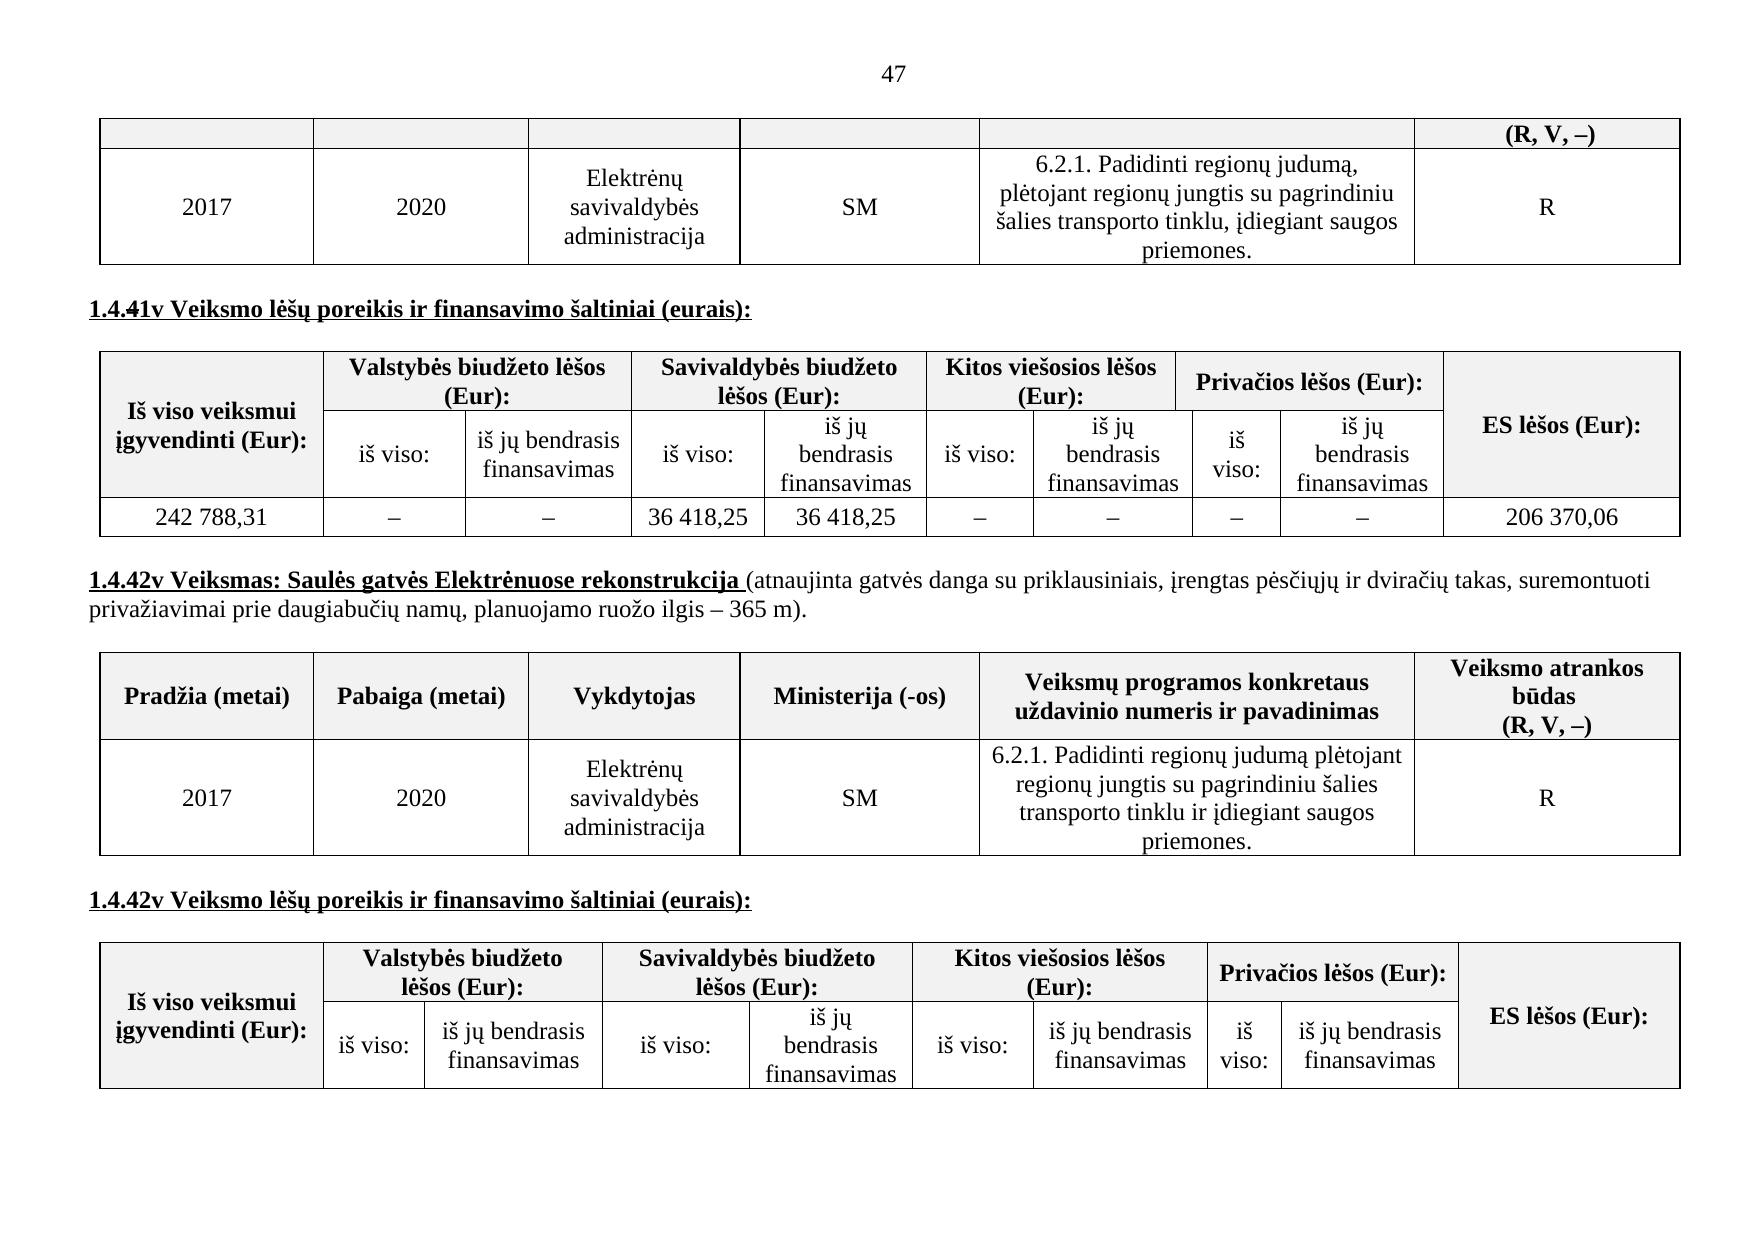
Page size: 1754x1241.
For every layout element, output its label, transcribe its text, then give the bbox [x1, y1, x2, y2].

table_cell 2017 [101, 149, 313, 264]
table_header ES lėšos (Eur): [1444, 352, 1679, 497]
table_cell iš viso: [913, 1002, 1033, 1088]
table_cell iš jų bendrasis finansavimas [1034, 411, 1192, 497]
table_cell 2020 [314, 740, 528, 855]
table_cell 36 418,25 [765, 498, 926, 536]
table_cell – [927, 498, 1033, 536]
table_cell iš viso: [324, 1002, 424, 1088]
table_cell iš jų bendrasis finansavimas [466, 411, 631, 497]
table_header [741, 119, 979, 148]
table_header Vykdytojas [529, 653, 739, 739]
table_header [529, 119, 739, 148]
table_cell R [1415, 149, 1679, 264]
table_header [980, 119, 1414, 148]
table_cell iš jų bendrasis finansavimas [1282, 1002, 1458, 1088]
table_header Pradžia (metai) [101, 653, 313, 739]
table_cell Elektrėnų savivaldybės administracija [529, 740, 739, 855]
table_header Valstybės biudžeto lėšos (Eur): [324, 943, 602, 1001]
table_cell – [1281, 498, 1443, 536]
table_header Privačios lėšos (Eur): [1208, 943, 1458, 1001]
table_cell iš jų bendrasis finansavimas [425, 1002, 602, 1088]
table_cell 2020 [314, 149, 528, 264]
table_header Ministerija (-os) [741, 653, 979, 739]
table_cell iš jų bendrasis finansavimas [1034, 1002, 1207, 1088]
text 1.4.42v Veiksmo lėšų poreikis ir finansavimo šaltiniai (eurais): [89, 885, 1698, 913]
table_header Privačios lėšos (Eur): [1176, 352, 1443, 410]
table_cell SM [741, 149, 979, 264]
table_header ES lėšos (Eur): [1459, 943, 1679, 1088]
table_header (R, V, –) [1415, 119, 1679, 148]
table_header Veiksmų programos konkretaus uždavinio numeris ir pavadinimas [980, 653, 1414, 739]
table_cell 206 370,06 [1444, 498, 1679, 536]
table_cell 6.2.1. Padidinti regionų judumą plėtojant regionų jungtis su pagrindiniu šalies transporto tinklu ir įdiegiant saugos priemones. [980, 740, 1414, 855]
table_cell R [1415, 740, 1679, 855]
table_header Veiksmo atrankos būdas (R, V, –) [1415, 653, 1679, 739]
table_header [101, 119, 313, 148]
table_cell iš viso: [1193, 411, 1280, 497]
table_cell 6.2.1. Padidinti regionų judumą, plėtojant regionų jungtis su pagrindiniu šalies transporto tinklu, įdiegiant saugos priemones. [980, 149, 1414, 264]
table_cell iš viso: [603, 1002, 749, 1088]
table_header Kitos viešosios lėšos (Eur): [913, 943, 1207, 1001]
table_cell 36 418,25 [632, 498, 764, 536]
table_cell – [1193, 498, 1280, 536]
text 1.4.42v Veiksmas: Saulės gatvės Elektrėnuose rekonstrukcija (atnaujinta gatvės danga su priklausiniais, įrengtas pėsčiųjų ir dviračių takas, suremontuoti privažiavimai prie daugiabučių namų, planuojamo ruožo ilgis – 365 m). [89, 565, 1698, 623]
table_cell iš jų bendrasis finansavimas [765, 411, 926, 497]
table_cell – [466, 498, 631, 536]
table_cell Elektrėnų savivaldybės administracija [529, 149, 739, 264]
table_cell SM [741, 740, 979, 855]
table_header Valstybės biudžeto lėšos (Eur): [324, 352, 631, 410]
table_header Iš viso veiksmui įgyvendinti (Eur): [101, 943, 323, 1088]
table_cell – [1034, 498, 1192, 536]
table_cell iš jų bendrasis finansavimas [1281, 411, 1443, 497]
table_header Iš viso veiksmui įgyvendinti (Eur): [101, 352, 323, 497]
table_header Savivaldybės biudžeto lėšos (Eur): [632, 352, 926, 410]
table_header Kitos viešosios lėšos (Eur): [927, 352, 1175, 410]
table_cell iš viso: [927, 411, 1033, 497]
table_header [314, 119, 528, 148]
table_header Pabaiga (metai) [314, 653, 528, 739]
text 1.4.41v Veiksmo lėšų poreikis ir finansavimo šaltiniai (eurais): [89, 294, 1698, 322]
table_cell iš viso: [324, 411, 465, 497]
table_cell iš jų bendrasis finansavimas [750, 1002, 912, 1088]
table_header Savivaldybės biudžeto lėšos (Eur): [603, 943, 912, 1001]
table_cell 2017 [101, 740, 313, 855]
table_cell 242 788,31 [101, 498, 323, 536]
table_cell iš viso: [1208, 1002, 1281, 1088]
table_cell – [324, 498, 465, 536]
table_cell iš viso: [632, 411, 764, 497]
